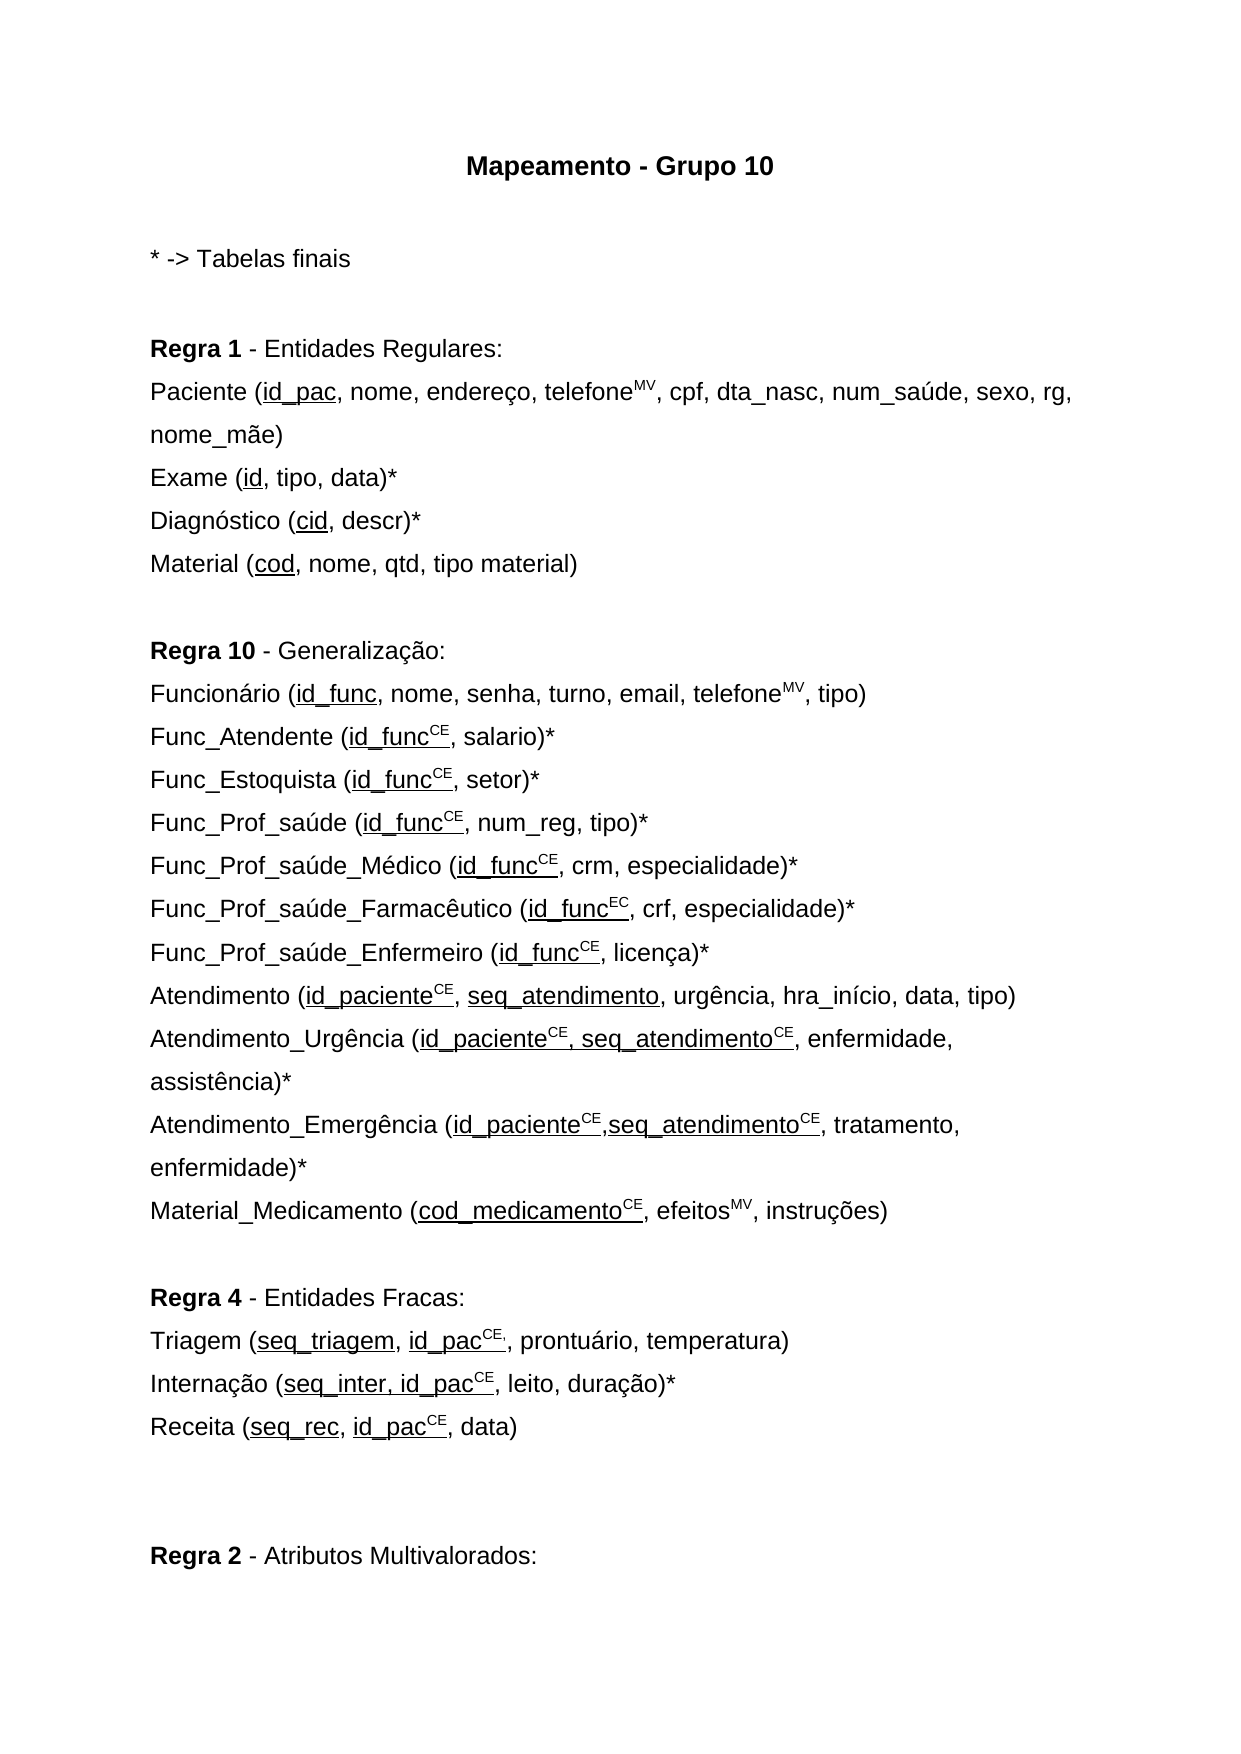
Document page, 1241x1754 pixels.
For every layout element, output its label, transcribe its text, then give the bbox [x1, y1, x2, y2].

text Atendimento_Urgência (id_pacienteCE, seq_atendimentoCE, enfermidade, assistência)* [150, 1024, 1090, 1096]
text Material_Medicamento (cod_medicamentoCE, efeitosMV, instruções) [150, 1196, 1090, 1225]
text Func_Prof_saúde_Enfermeiro (id_funcCE, licença)* [150, 937, 1090, 966]
text Func_Atendente (id_funcCE, salario)* [150, 722, 1090, 751]
text Func_Prof_saúde_Médico (id_funcCE, crm, especialidade)* [150, 851, 1090, 880]
text Triagem (seq_triagem, id_pacCE,, prontuário, temperatura) [150, 1326, 1090, 1354]
text Func_Prof_saúde_Farmacêutico (id_funcEC, crf, especialidade)* [150, 894, 1090, 923]
text Exame (id, tipo, data)* [150, 463, 1090, 492]
text Func_Prof_saúde (id_funcCE, num_reg, tipo)* [150, 808, 1090, 837]
text Material (cod, nome, qtd, tipo material) [150, 549, 1090, 578]
text Receita (seq_rec, id_pacCE, data) [150, 1412, 1090, 1441]
text Func_Estoquista (id_funcCE, setor)* [150, 765, 1090, 794]
text Regra 1 - Entidades Regulares: [150, 334, 1090, 362]
text Atendimento_Emergência (id_pacienteCE,seq_atendimentoCE, tratamento, enfermidade)* [150, 1110, 1090, 1182]
text Mapeamento - Grupo 10 [150, 150, 1090, 181]
text * -> Tabelas finais [150, 244, 1090, 272]
text Regra 4 - Entidades Fracas: [150, 1282, 1090, 1311]
text Regra 2 - Atributos Multivalorados: [150, 1541, 1090, 1570]
text Funcionário (id_func, nome, senha, turno, email, telefoneMV, tipo) [150, 679, 1090, 707]
text Paciente (id_pac, nome, endereço, telefoneMV, cpf, dta_nasc, num_saúde, sexo, rg, nome_mãe) [150, 377, 1090, 449]
text Diagnóstico (cid, descr)* [150, 506, 1090, 535]
text Internação (seq_inter, id_pacCE, leito, duração)* [150, 1369, 1090, 1397]
text Atendimento (id_pacienteCE, seq_atendimento, urgência, hra_início, data, tipo) [150, 981, 1090, 1009]
text Regra 10 - Generalização: [150, 636, 1090, 664]
